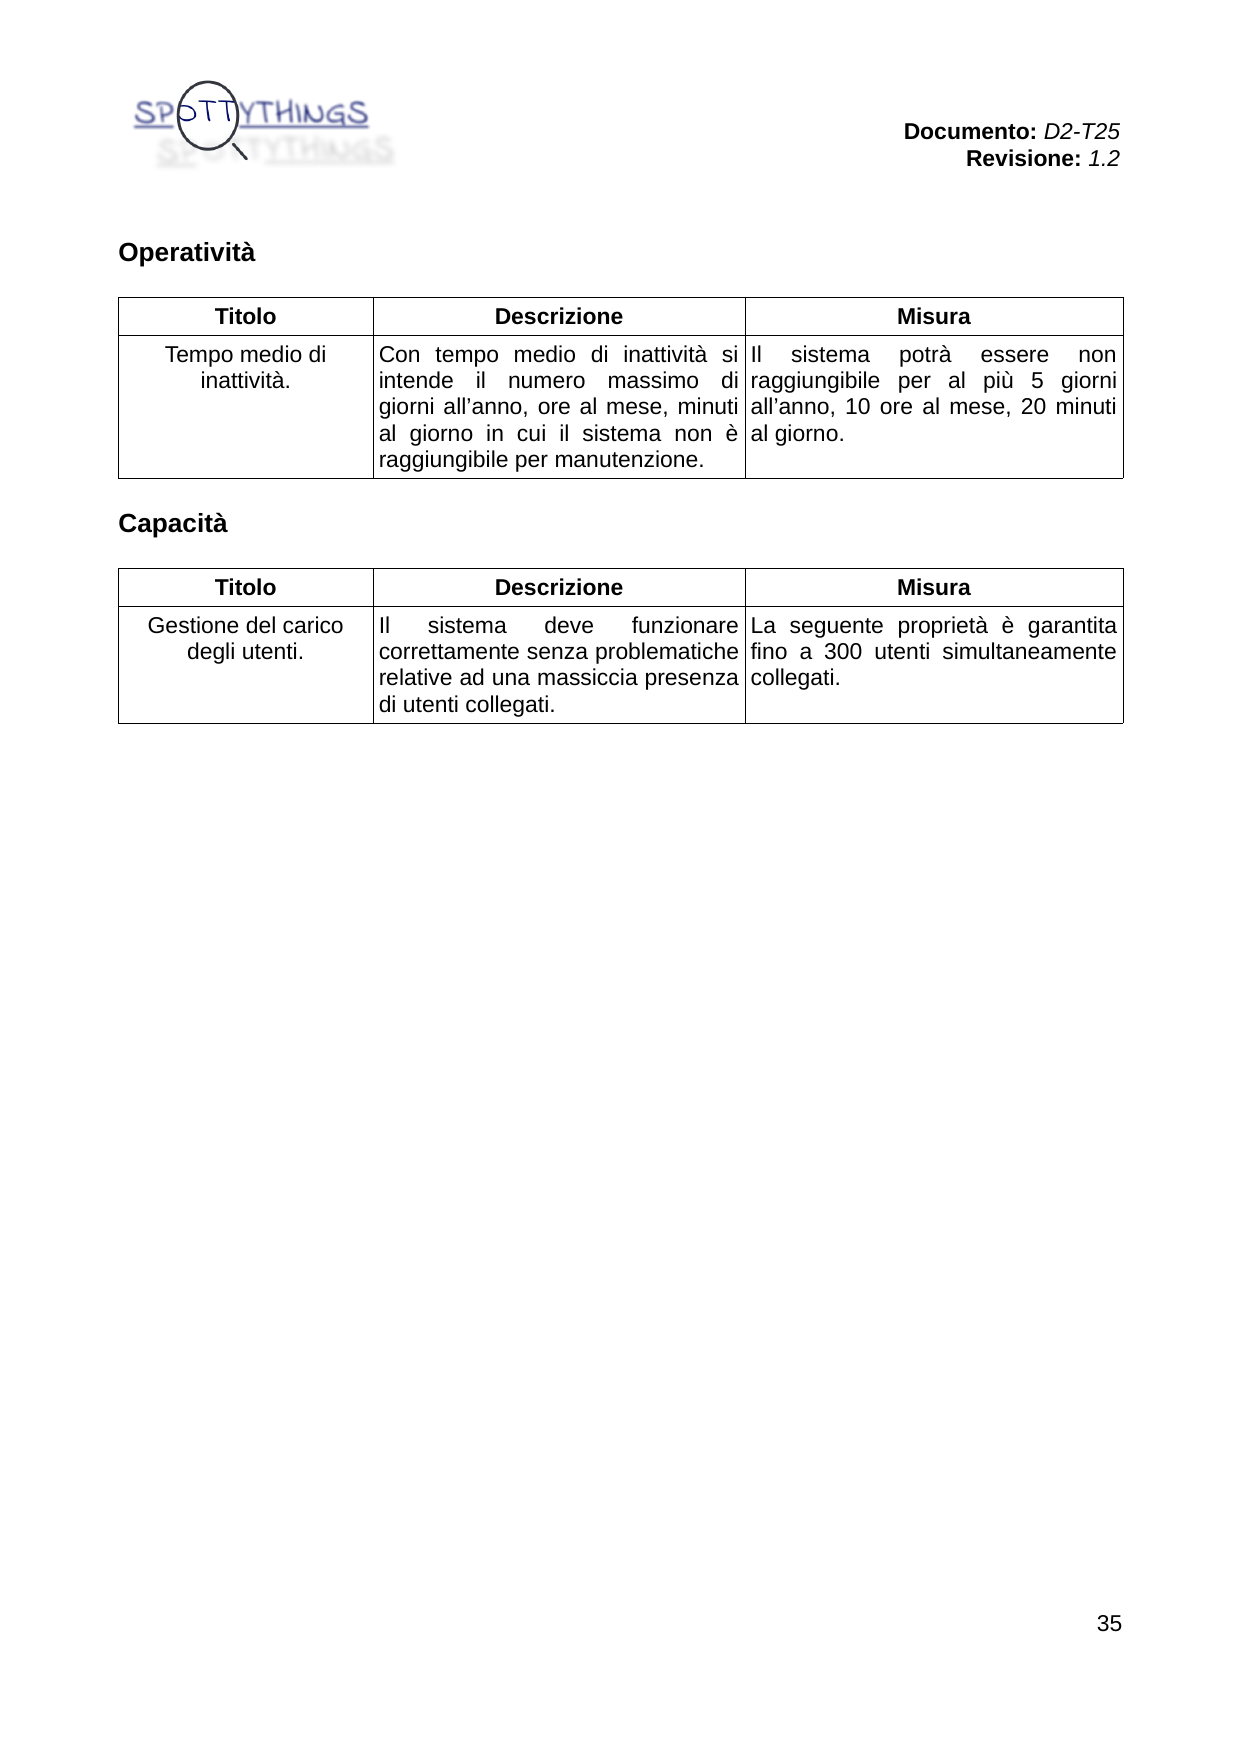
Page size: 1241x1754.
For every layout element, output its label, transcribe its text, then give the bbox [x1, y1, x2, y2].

table_cell Il sistema potrà essere non raggiungibile per al più 5 giorni all’anno, 10 ore al mese, 20 minuti al giorno. [746, 336, 1123, 478]
subtitle Capacità [118, 507, 1122, 538]
table_header Descrizione [374, 569, 745, 606]
table_cell La seguente proprietà è garantita fino a 300 utenti simultaneamente collegati. [746, 607, 1123, 723]
table_header Titolo [119, 298, 373, 335]
table_cell Tempo medio di inattività. [119, 336, 373, 478]
table_header Descrizione [374, 298, 745, 335]
table_header Misura [746, 569, 1123, 606]
table_cell Gestione del carico degli utenti. [119, 607, 373, 723]
subtitle Operatività [118, 236, 1122, 267]
table_header Misura [746, 298, 1123, 335]
table_header Titolo [119, 569, 373, 606]
table_cell Con tempo medio di inattività si intende il numero massimo di giorni all’anno, ore al mese, minuti al giorno in cui il sistema non è raggiungibile per manutenzione. [374, 336, 745, 478]
picture [123, 73, 399, 187]
table_cell Il sistema deve funzionare correttamente senza problematiche relative ad una massiccia presenza di utenti collegati. [374, 607, 745, 723]
